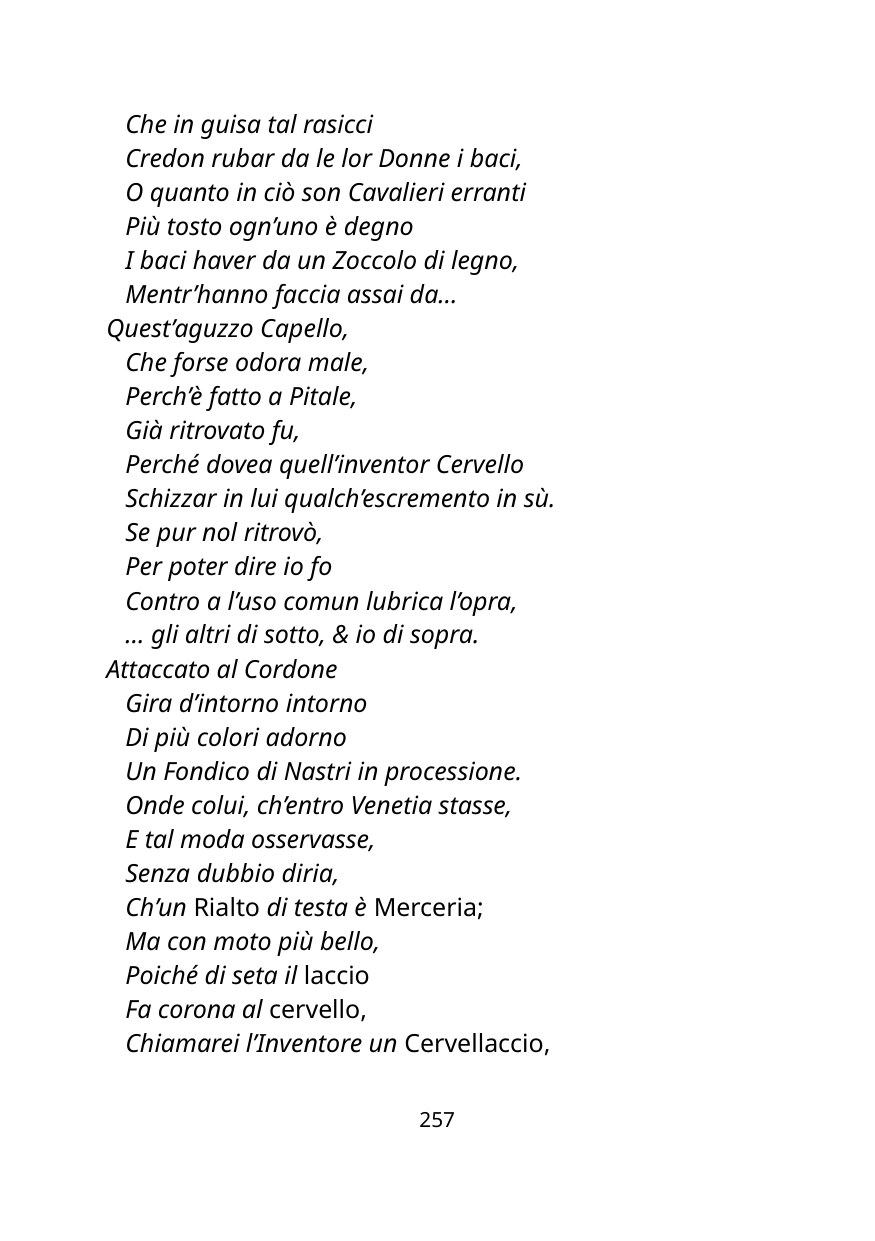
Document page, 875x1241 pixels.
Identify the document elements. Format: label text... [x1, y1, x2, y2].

text O quanto in ciò son Cavalieri erranti [125, 174, 768, 208]
text Contro a l’uso comun lubrica l’opra, [125, 583, 768, 617]
text Onde colui, ch’entro Venetia stasse, [125, 787, 768, 822]
text Mentr’hanno faccia assai da… [125, 277, 768, 311]
text E tal moda osservasse, [125, 822, 768, 856]
text Quest’aguzzo Capello, [106, 311, 768, 345]
text Perché dovea quell’inventor Cervello [125, 447, 768, 481]
text Se pur nol ritrovò, [125, 515, 768, 549]
text Chiamarei l’Inventore un Cervellaccio, [125, 1026, 768, 1060]
text Fa corona al cervello, [125, 992, 768, 1026]
text Schizzar in lui qualch’escremento in sù. [125, 481, 768, 515]
text Ch’un Rialto di testa è Merceria; [125, 890, 768, 924]
text Perch’è fatto a Pitale, [125, 379, 768, 413]
text Un Fondico di Nastri in processione. [125, 753, 768, 787]
text Attaccato al Cordone [106, 651, 768, 685]
text Poiché di seta il laccio [125, 958, 768, 992]
text Di più colori adorno [125, 719, 768, 753]
text Senza dubbio diria, [125, 856, 768, 890]
text Già ritrovato fu, [125, 413, 768, 447]
text Che forse odora male, [125, 345, 768, 379]
text Ma con moto più bello, [125, 924, 768, 958]
text Per poter dire io fo [125, 549, 768, 583]
text Gira d’intorno intorno [125, 685, 768, 719]
text Più tosto ogn’uno è degno [125, 208, 768, 242]
text Credon rubar da le lor Donne i baci, [125, 140, 768, 174]
text … gli altri di sotto, & io di sopra. [125, 617, 768, 651]
text I baci haver da un Zoccolo di legno, [125, 242, 768, 277]
text Che in guisa tal rasicci [125, 106, 768, 140]
